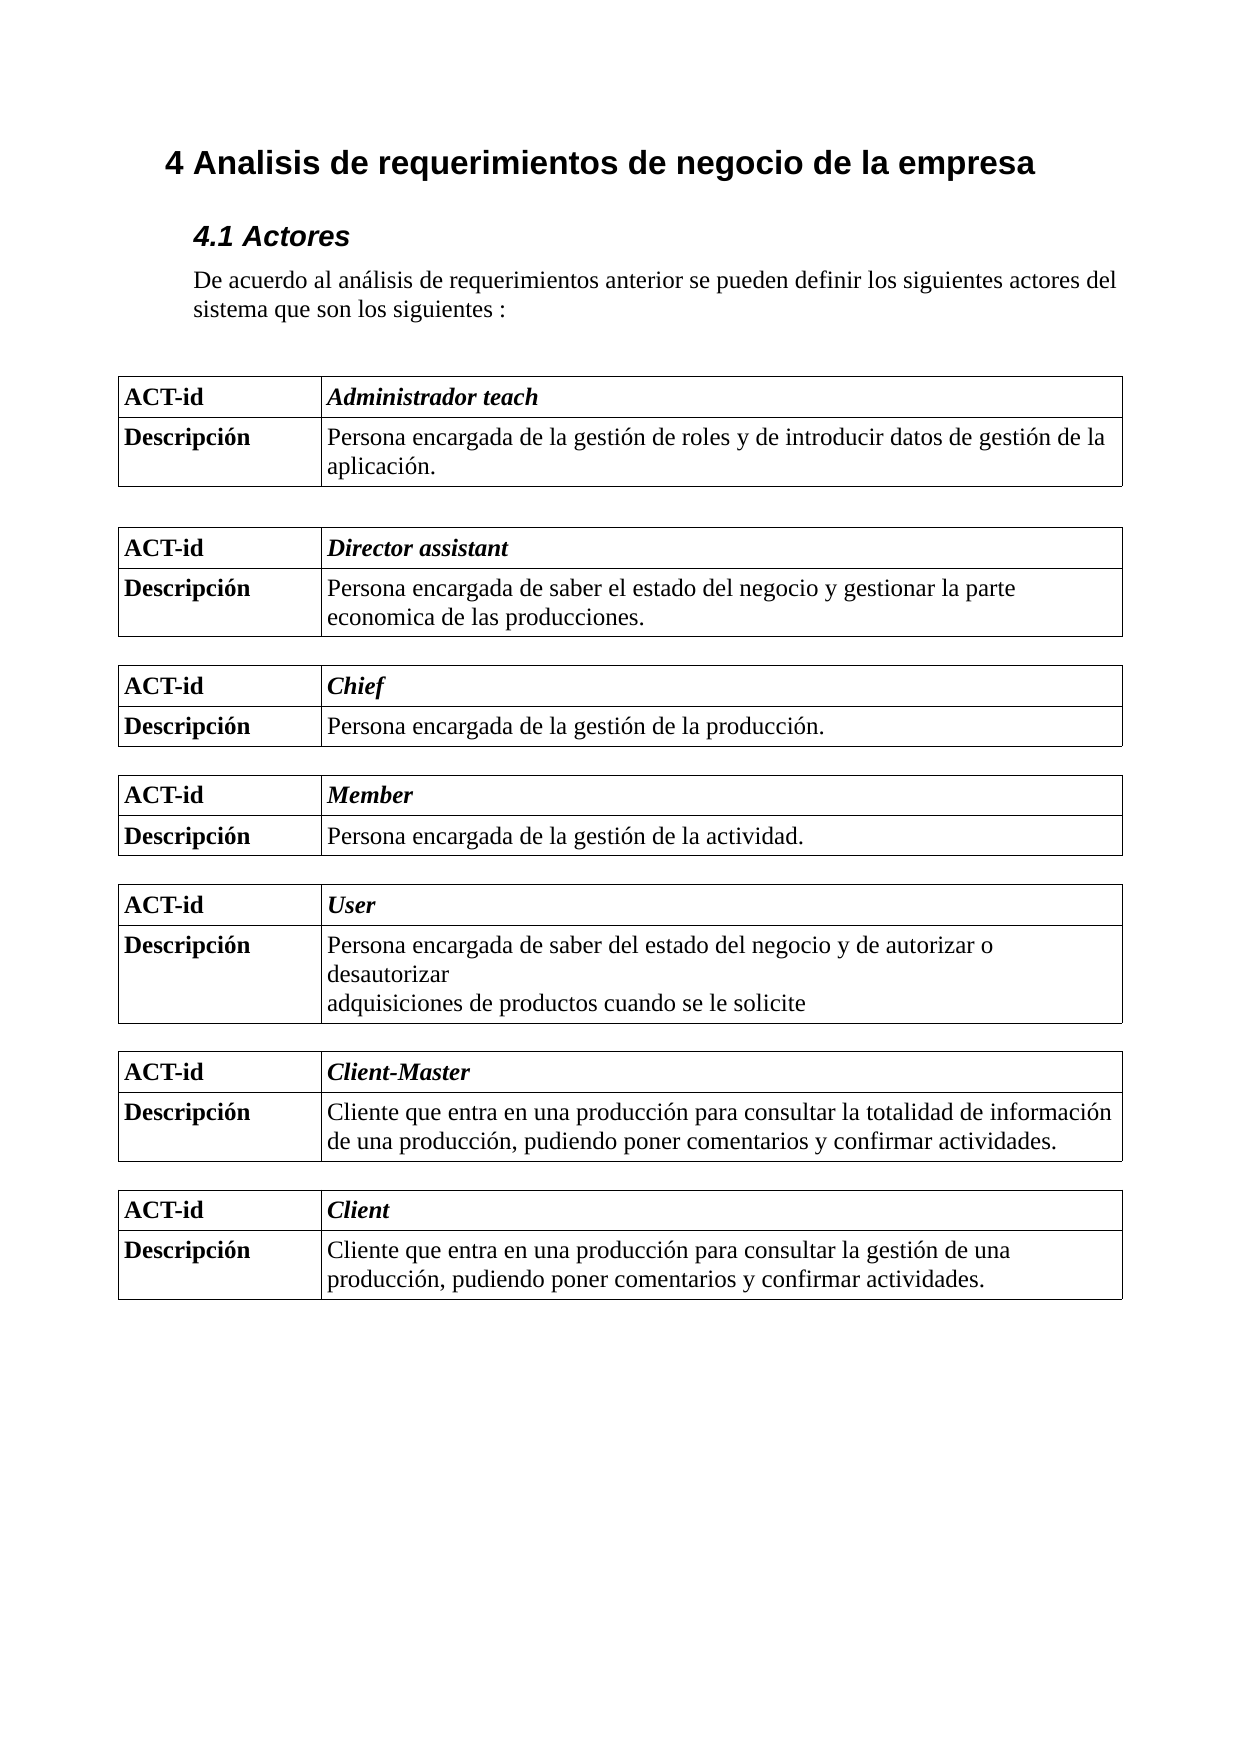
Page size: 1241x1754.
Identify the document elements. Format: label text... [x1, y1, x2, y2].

table_cell Descripción [119, 926, 321, 1022]
table_header ACT-id [119, 666, 321, 706]
table_cell Persona encargada de la gestión de la producción. [322, 707, 1122, 746]
table_cell Descripción [119, 418, 321, 486]
table_header Client-Master [322, 1052, 1122, 1092]
table_cell Descripción [119, 569, 321, 636]
table_header Client [322, 1191, 1122, 1230]
table_header ACT-id [119, 776, 321, 815]
list De acuerdo al análisis de requerimientos anterior se pueden definir los siguientes actores del sistema que son los siguientes : [156, 265, 1122, 323]
subtitle Actores [185, 219, 1122, 253]
table_header User [322, 885, 1122, 924]
table_cell Cliente que entra en una producción para consultar la totalidad de información de una producción, pudiendo poner comentarios y confirmar actividades. [322, 1093, 1122, 1161]
table_header ACT-id [119, 1052, 321, 1092]
table_header Director assistant [322, 528, 1122, 567]
table_header Chief [322, 666, 1122, 706]
table_header ACT-id [119, 885, 321, 924]
table_cell Descripción [119, 707, 321, 746]
table_cell Persona encargada de saber el estado del negocio y gestionar la parte economica de las producciones. [322, 569, 1122, 636]
table_cell Persona encargada de saber del estado del negocio y de autorizar o desautorizar adquisiciones de productos cuando se le solicite [322, 926, 1122, 1022]
table_cell Persona encargada de la gestión de la actividad. [322, 816, 1122, 855]
table_cell Cliente que entra en una producción para consultar la gestión de una producción, pudiendo poner comentarios y confirmar actividades. [322, 1231, 1122, 1299]
table_cell Descripción [119, 816, 321, 855]
table_header Member [322, 776, 1122, 815]
table_header ACT-id [119, 1191, 321, 1230]
table_header ACT-id [119, 528, 321, 567]
table_cell Descripción [119, 1093, 321, 1161]
table_header ACT-id [119, 377, 321, 417]
table_header Administrador teach [322, 377, 1122, 417]
subtitle Analisis de requerimientos de negocio de la empresa [156, 143, 1122, 182]
table_cell Descripción [119, 1231, 321, 1299]
table_cell Persona encargada de la gestión de roles y de introducir datos de gestión de la aplicación. [322, 418, 1122, 486]
